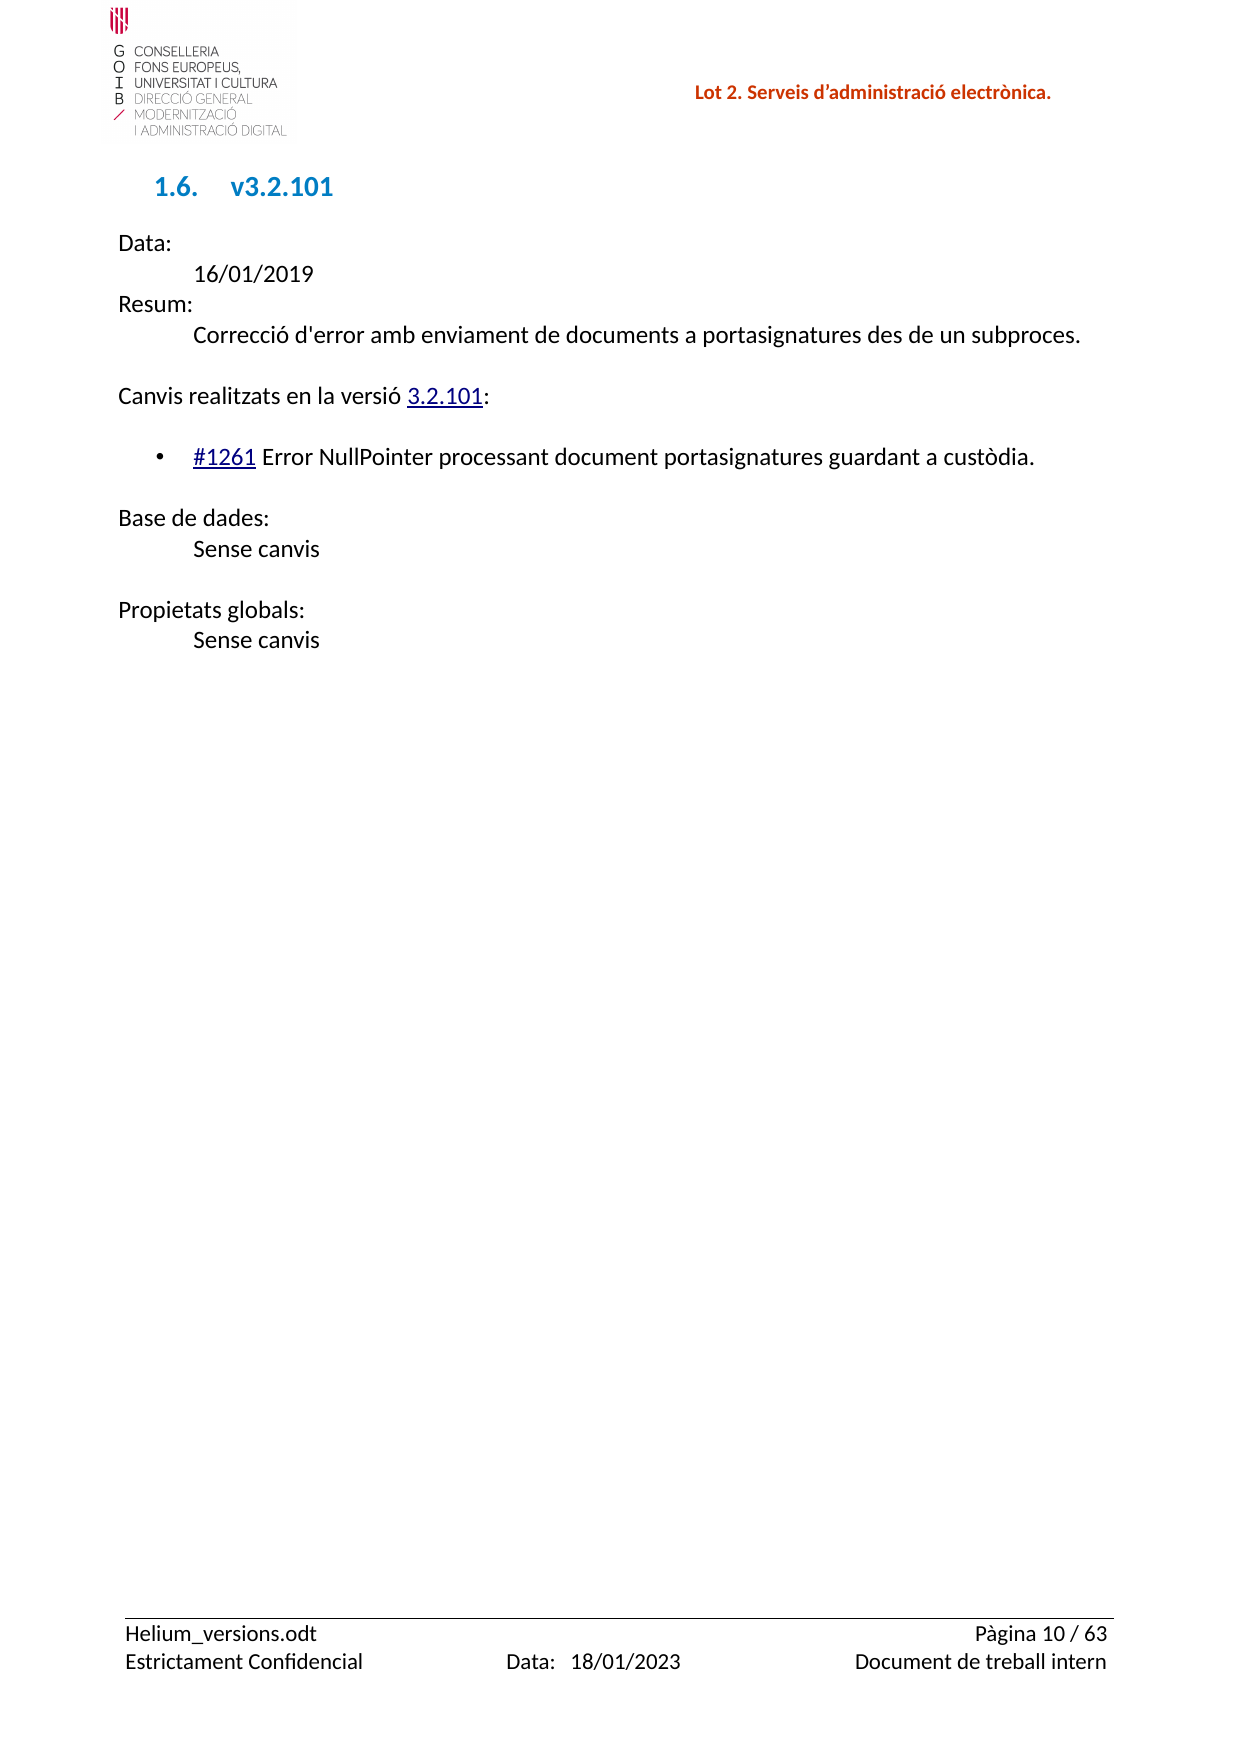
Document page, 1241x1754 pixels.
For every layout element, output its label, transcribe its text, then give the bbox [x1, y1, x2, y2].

text Resum: [118, 289, 1122, 319]
text Sense canvis [118, 624, 1122, 655]
text 16/01/2019 [118, 258, 1122, 289]
text Correcció d'error amb enviament de documents a portasignatures des de un subproces. [118, 319, 1122, 350]
subtitle v3.2.101 [153, 168, 1122, 204]
text Sense canvis [118, 533, 1122, 563]
text Base de dades: [118, 502, 1122, 533]
text Propietats globals: [118, 594, 1122, 624]
text Canvis realitzats en la versió 3.2.101: [118, 380, 1122, 411]
text Data: [118, 228, 1122, 258]
list #1261 Error NullPointer processant document portasignatures guardant a custòdia. [156, 441, 1122, 472]
picture [100, 0, 297, 144]
